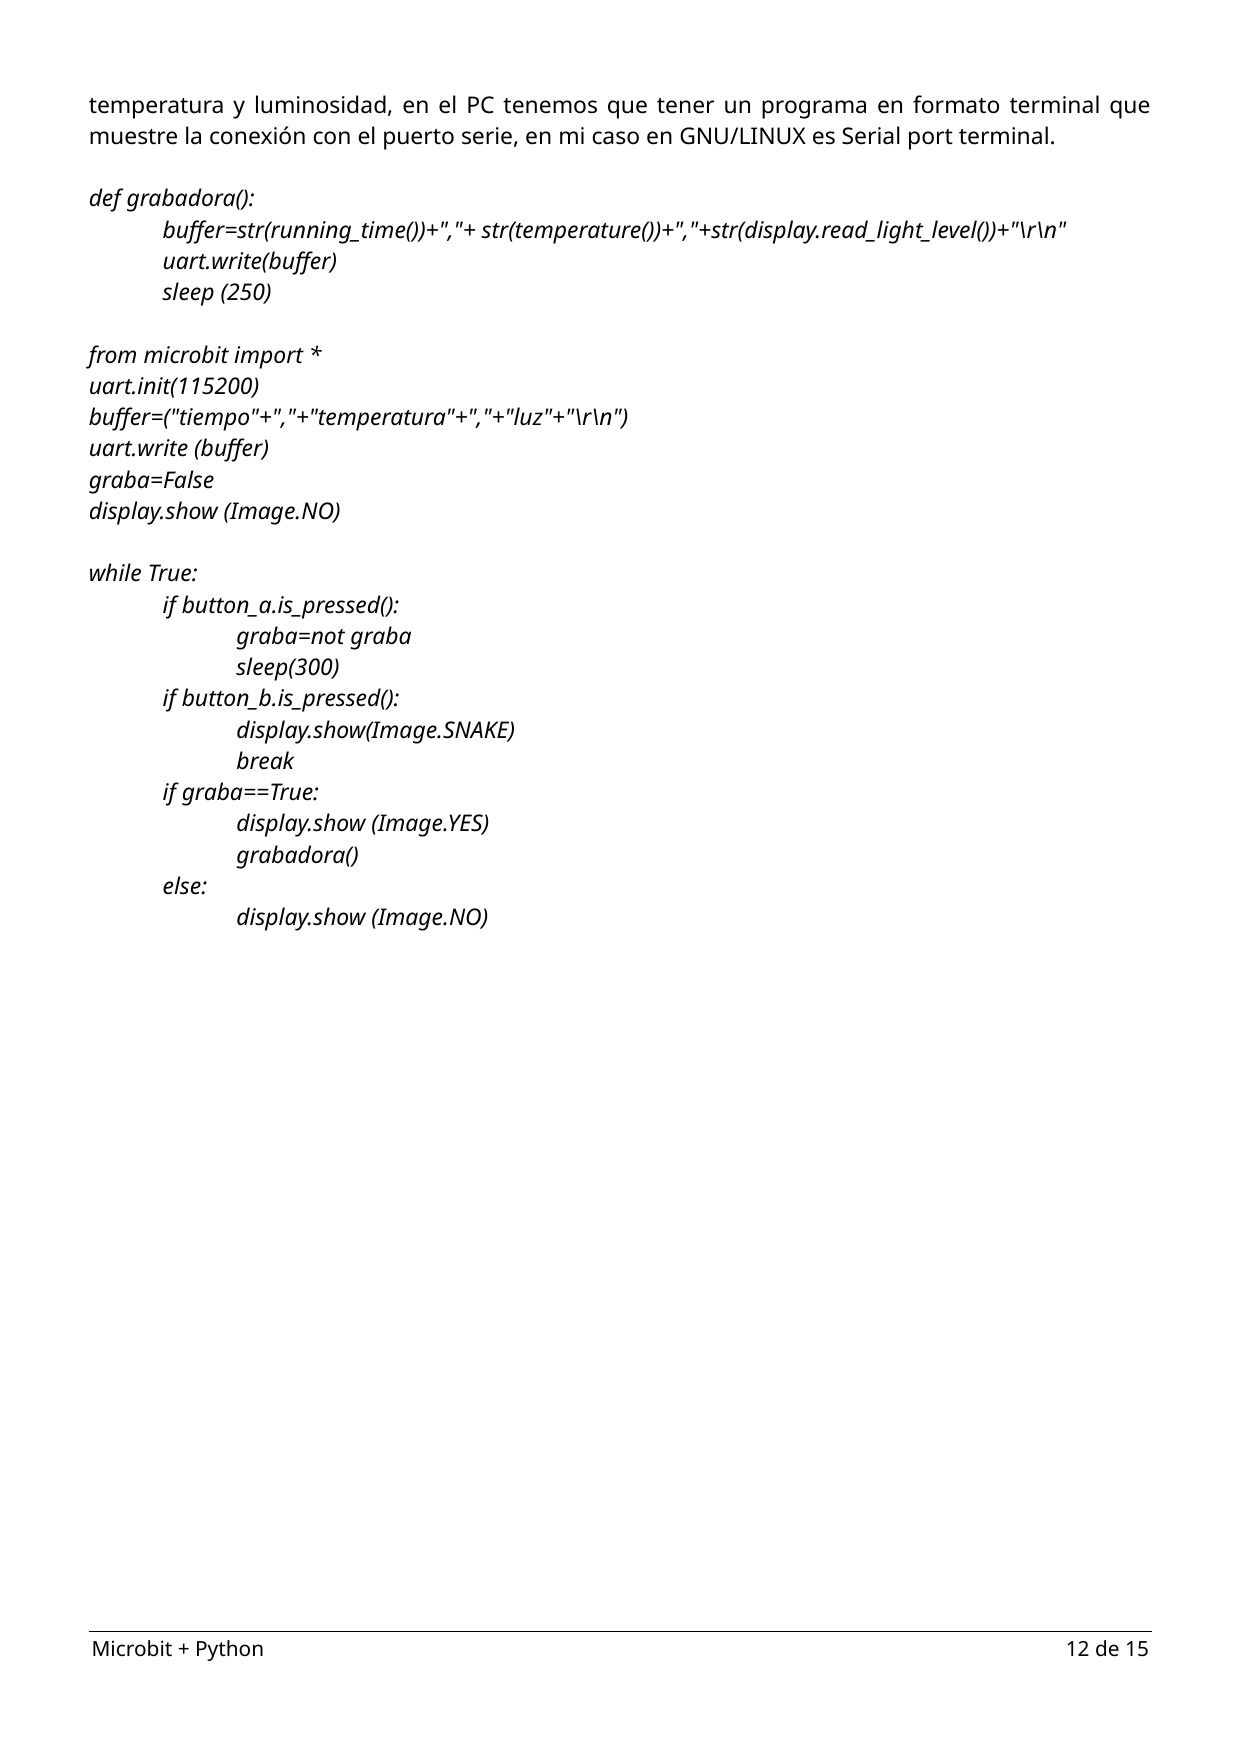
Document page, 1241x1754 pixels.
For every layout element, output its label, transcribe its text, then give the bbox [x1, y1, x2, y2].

text break [88, 745, 1152, 776]
text sleep (250) [88, 276, 1152, 307]
text display.show (Image.YES) [88, 807, 1152, 838]
text from microbit import * [88, 338, 1152, 370]
text graba=False [88, 463, 1152, 495]
text uart.init(115200) [88, 370, 1152, 401]
text uart.write(buffer) [88, 245, 1152, 276]
text display.show (Image.NO) [88, 495, 1152, 526]
text if button_b.is_pressed(): [88, 682, 1152, 713]
text grabadora() [88, 838, 1152, 870]
text display.show (Image.NO) [88, 901, 1152, 932]
text buffer=("tiempo"+","+"temperatura"+","+"luz"+"\r\n") [88, 401, 1152, 432]
text while True: [88, 557, 1152, 588]
text temperatura y luminosidad, en el PC tenemos que tener un programa en formato terminal que muestre la conexión con el puerto serie, en mi caso en GNU/LINUX es Serial port terminal. [88, 88, 1152, 151]
text sleep(300) [88, 651, 1152, 682]
text else: [88, 870, 1152, 901]
text if button_a.is_pressed(): [88, 588, 1152, 620]
text buffer=str(running_time())+","+ str(temperature())+","+str(display.read_light_level())+"\r\n" [88, 213, 1152, 245]
text display.show(Image.SNAKE) [88, 713, 1152, 745]
text uart.write (buffer) [88, 432, 1152, 463]
text def grabadora(): [88, 182, 1152, 213]
text if graba==True: [88, 776, 1152, 807]
text graba=not graba [88, 620, 1152, 651]
